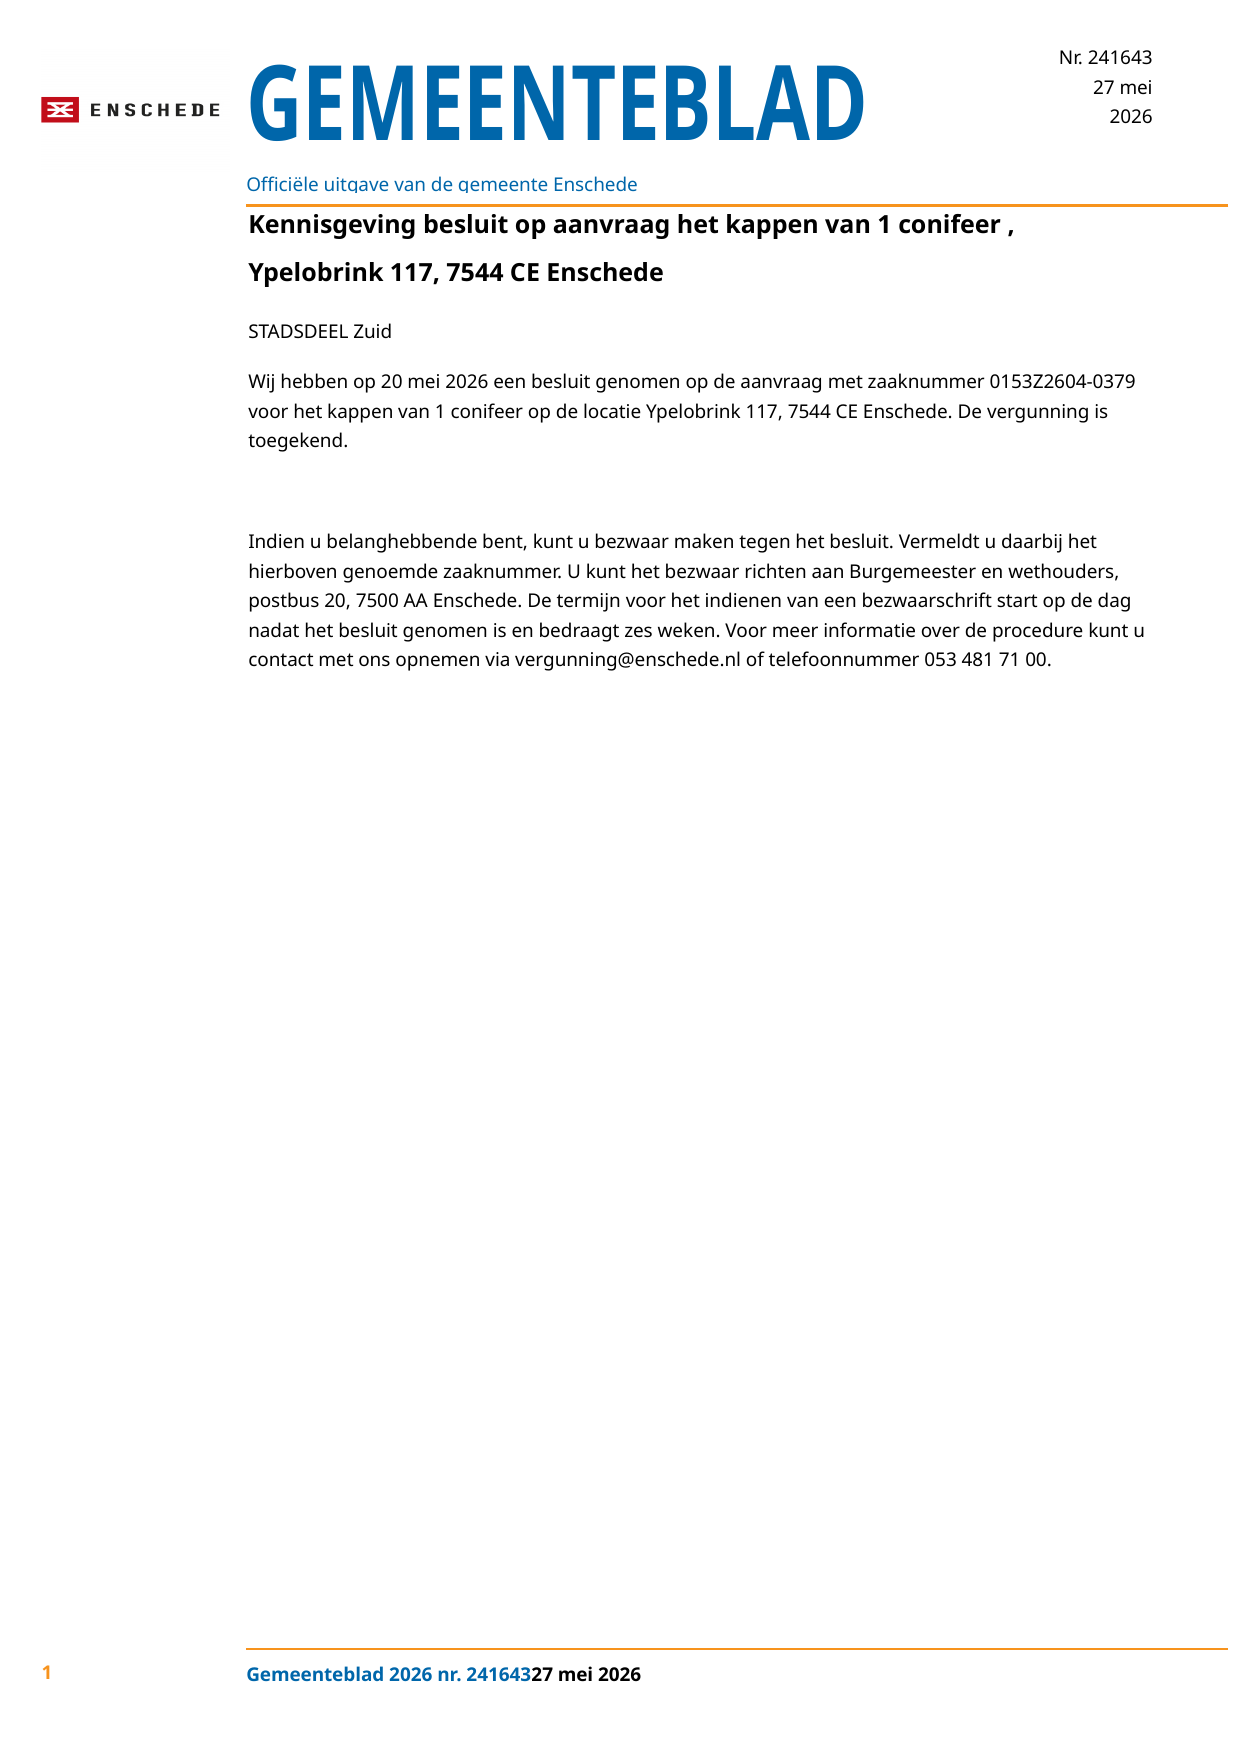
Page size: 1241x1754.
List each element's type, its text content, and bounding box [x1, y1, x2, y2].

text Kennisgeving besluit op aanvraag het kappen van 1 conifeer , Ypelobrink 117, 7544 CE Enschede [248, 207, 1152, 288]
text Indien u belanghebbende bent, kunt u bezwaar maken tegen het besluit. Vermeldt u daarbij het hierboven genoemde zaaknummer. U kunt het bezwaar richten aan Burgemeester en wethouders, postbus 20, 7500 AA Enschede. De termijn voor het indienen van een bezwaarschrift start op de dag nadat het besluit genomen is en bedraagt zes weken. Voor meer informatie over de procedure kunt u contact met ons opnemen via vergunning@enschede.nl of telefoonnummer 053 481 71 00. [248, 528, 1152, 672]
text STADSDEEL Zuid [248, 318, 1152, 344]
text Wij hebben op 20 mei 2026 een besluit genomen op de aanvraag met zaaknummer 0153Z2604-0379 voor het kappen van 1 conifeer op de locatie Ypelobrink 117, 7544 CE Enschede. De vergunning is toegekend. [248, 368, 1152, 453]
picture [41, 47, 231, 172]
